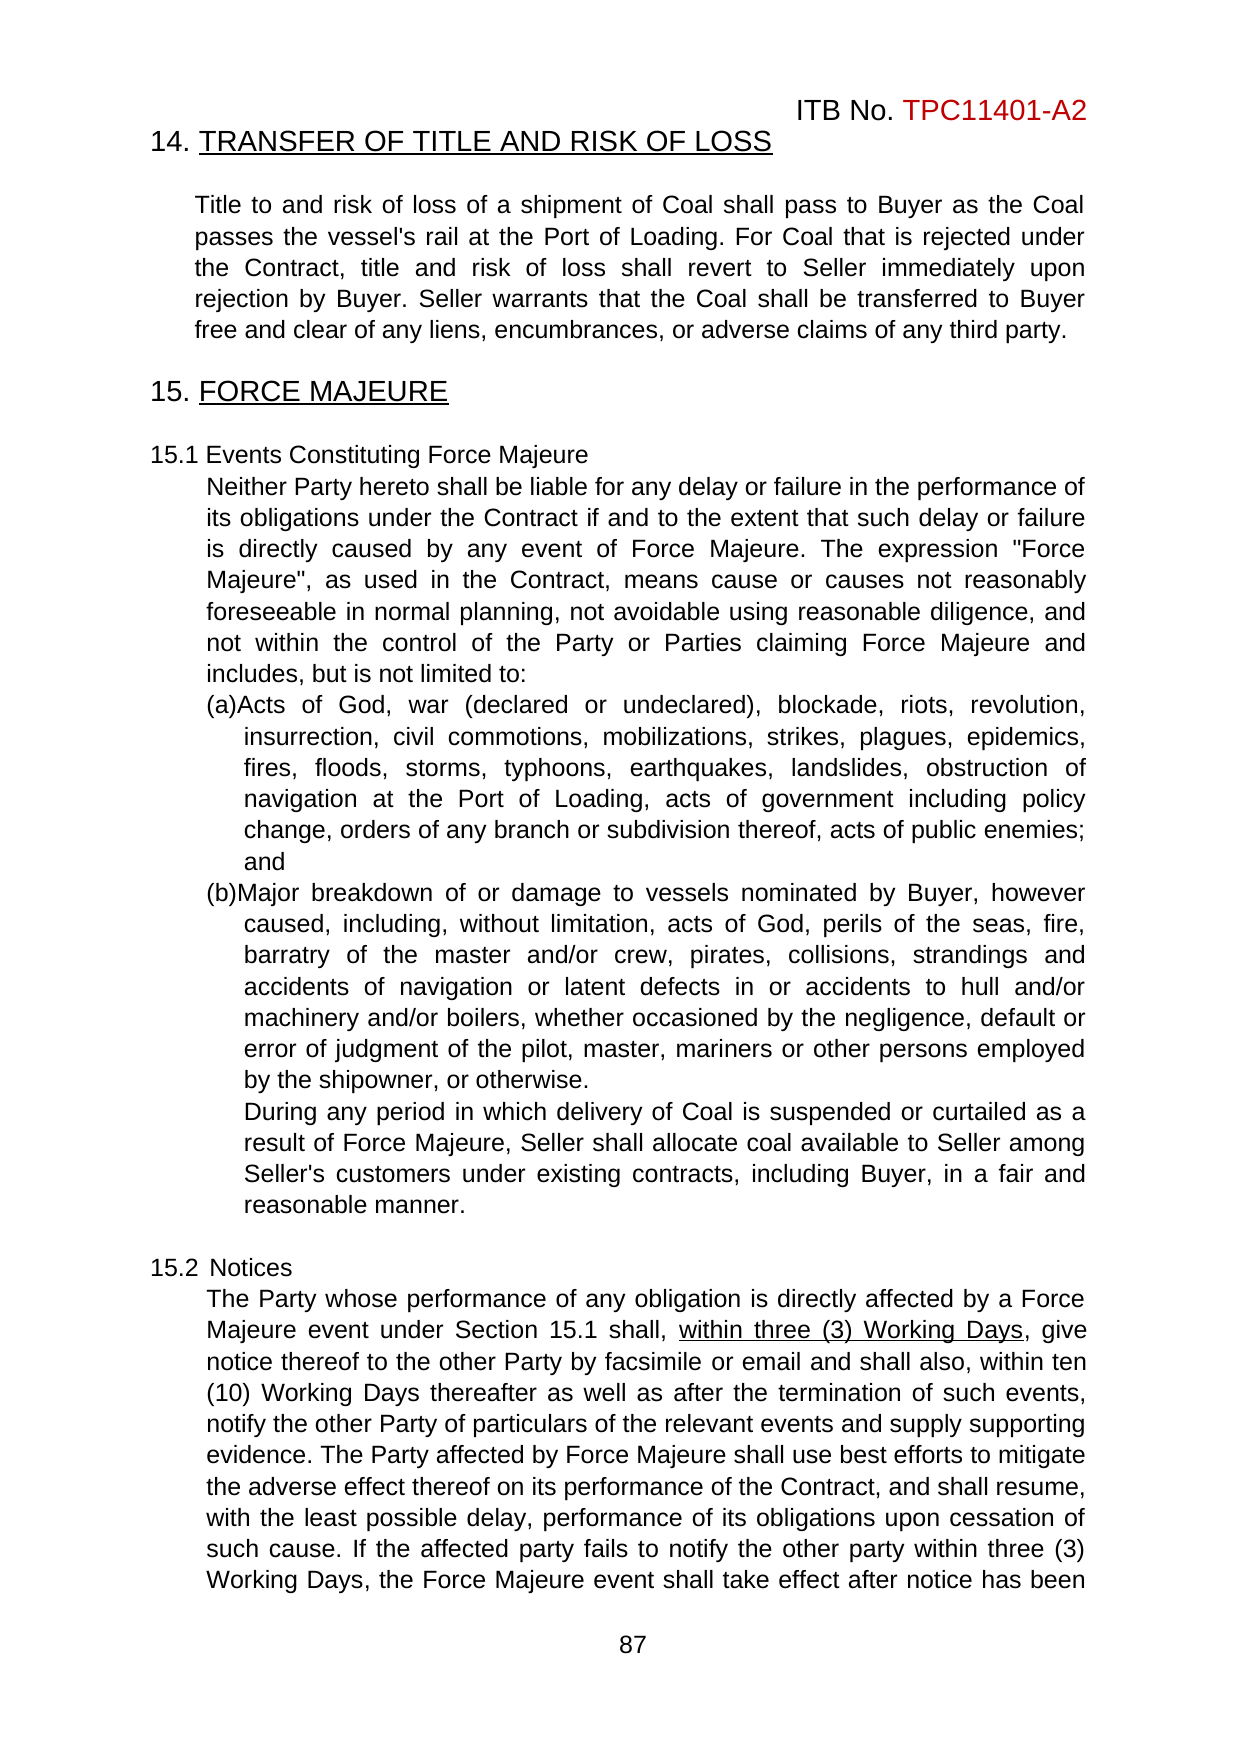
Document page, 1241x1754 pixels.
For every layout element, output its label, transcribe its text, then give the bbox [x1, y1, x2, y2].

text 15. FORCE MAJEURE [150, 376, 1192, 407]
text 15.2 Notices [150, 1251, 1087, 1282]
text During any period in which delivery of Coal is suspended or curtailed as a result of Force Majeure, Seller shall allocate coal available to Seller among Seller's customers under existing contracts, including Buyer, in a fair and reasonable manner. [244, 1095, 1087, 1220]
text Neither Party hereto shall be liable for any delay or failure in the performance of its obligations under the Contract if and to the extent that such delay or failure is directly caused by any event of Force Majeure. The expression "Force Majeure", as used in the Contract, means cause or causes not reasonably foreseeable in normal planning, not avoidable using reasonable diligence, and not within the control of the Party or Parties claiming Force Majeure and includes, but is not limited to: [206, 470, 1087, 689]
text 14. TRANSFER OF TITLE AND RISK OF LOSS [150, 126, 1192, 157]
text 15.1 Events Constituting Force Majeure [150, 439, 1087, 470]
text The Party whose performance of any obligation is directly affected by a Force Majeure event under Section 15.1 shall, within three (3) Working Days, give notice thereof to the other Party by facsimile or email and shall also, within ten (10) Working Days thereafter as well as after the termination of such events, notify the other Party of particulars of the relevant events and supply supporting evidence. The Party affected by Force Majeure shall use best efforts to mitigate the adverse effect thereof on its performance of the Contract, and shall resume, with the least possible delay, performance of its obligations upon cessation of such cause. If the affected party fails to notify the other party within three (3) Working Days, the Force Majeure event shall take effect after notice has been [206, 1282, 1087, 1595]
text Title to and risk of loss of a shipment of Coal shall pass to Buyer as the Coal passes the vessel's rail at the Port of Loading. For Coal that is rejected under the Contract, title and risk of loss shall revert to Seller immediately upon rejection by Buyer. Seller warrants that the Coal shall be transferred to Buyer free and clear of any liens, encumbrances, or adverse claims of any third party. [194, 189, 1087, 345]
text (b)Major breakdown of or damage to vessels nominated by Buyer, however caused, including, without limitation, acts of God, perils of the seas, fire, barratry of the master and/or crew, pirates, collisions, strandings and accidents of navigation or latent defects in or accidents to hull and/or machinery and/or boilers, whether occasioned by the negligence, default or error of judgment of the pilot, master, mariners or other persons employed by the shipowner, or otherwise. [206, 876, 1087, 1095]
text (a)Acts of God, war (declared or undeclared), blockade, riots, revolution, insurrection, civil commotions, mobilizations, strikes, plagues, epidemics, fires, floods, storms, typhoons, earthquakes, landslides, obstruction of navigation at the Port of Loading, acts of government including policy change, orders of any branch or subdivision thereof, acts of public enemies; and [206, 689, 1087, 876]
